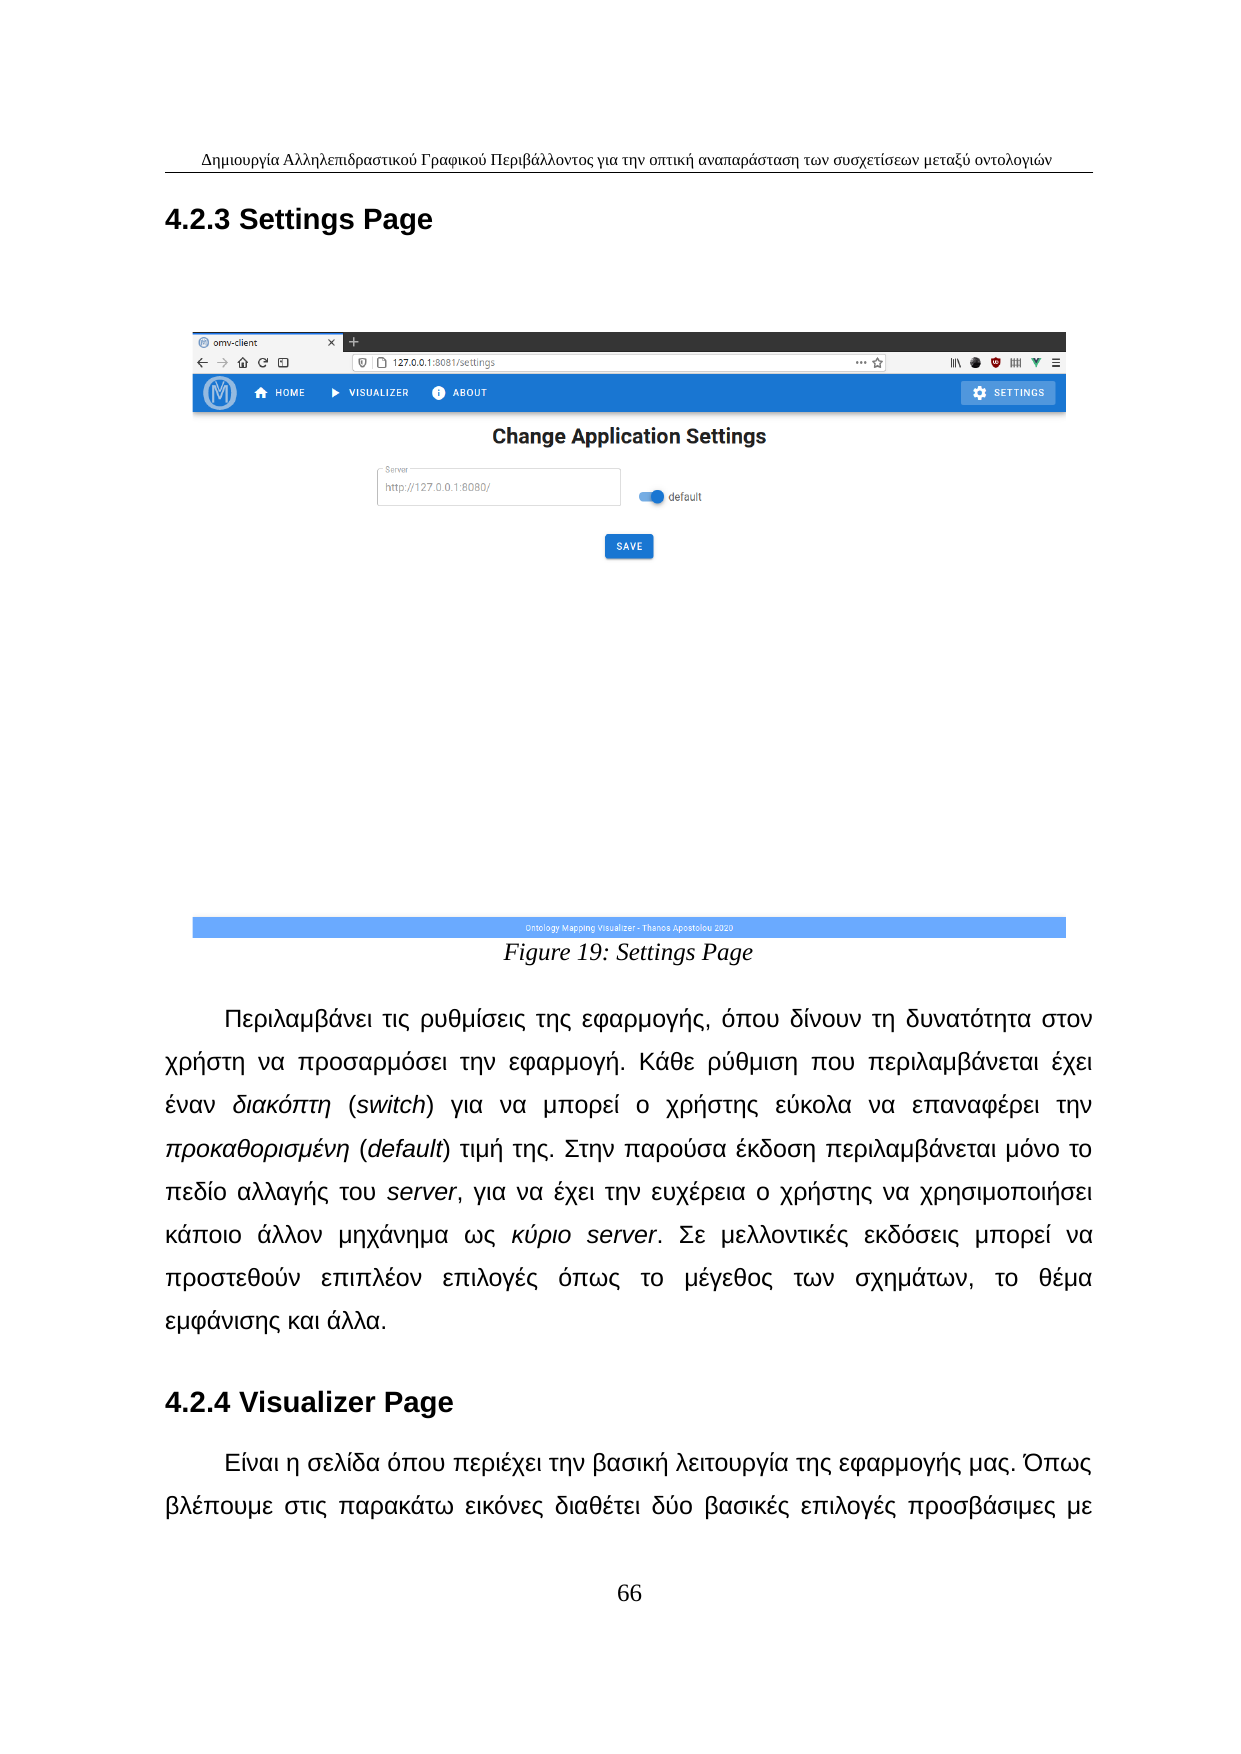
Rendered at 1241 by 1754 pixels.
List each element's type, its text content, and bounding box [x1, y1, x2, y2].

text Περιλαμβάνει τις ρυθμίσεις της εφαρμογής, όπου δίνουν τη δυνατότητα στον χρήστη να προσαρμόσει την εφαρμογή. Κάθε ρύθμιση που περιλαμβάνεται έχει έναν διακόπτη (switch) για να μπορεί ο χρήστης εύκολα να επαναφέρει την προκαθορισμένη (default) τιμή της. Στην παρούσα έκδοση περιλαμβάνεται μόνο το πεδίο αλλαγής του server, για να έχει την ευχέρεια ο χρήστης να χρησιμοποιήσει κάποιο άλλον μηχάνημα ως κύριο server. Σε μελλοντικές εκδόσεις μπορεί να προστεθούν επιπλέον επιλογές όπως το μέγεθος των σχημάτων, το θέμα εμφάνισης και άλλα. [165, 1004, 1093, 1335]
picture [192, 332, 1066, 938]
text Figure 19: Settings Page [262, 938, 996, 966]
subtitle Settings Page [165, 202, 1093, 236]
text Είναι η σελίδα όπου περιέχει την βασική λειτουργία της εφαρμογής μας. Όπως βλέπουμε στις παρακάτω εικόνες διαθέτει δύο βασικές επιλογές προσβάσιμες με [165, 1448, 1093, 1520]
subtitle Visualizer Page [165, 1385, 1093, 1419]
